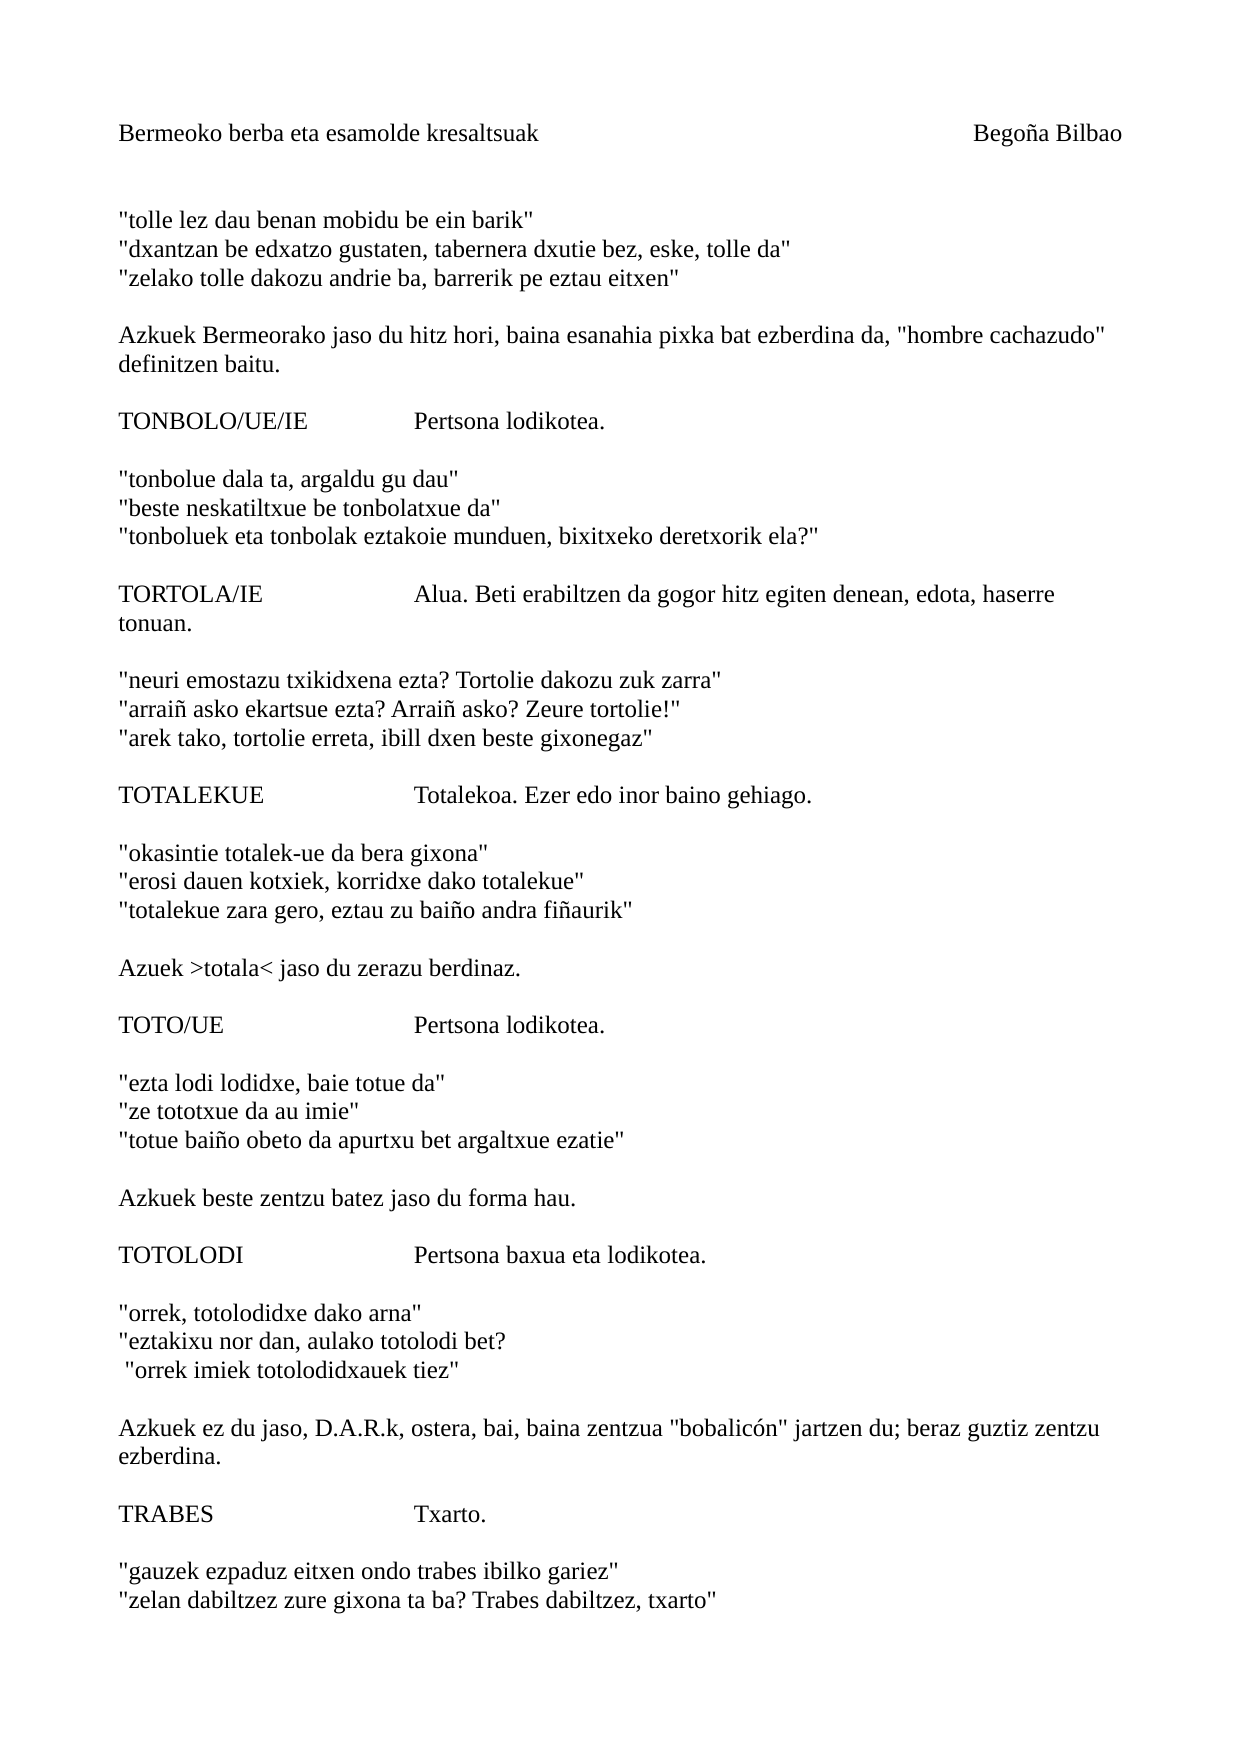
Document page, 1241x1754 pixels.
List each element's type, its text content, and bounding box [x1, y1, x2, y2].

text Azkuek ez du jaso, D.A.R.k, ostera, bai, baina zentzua "bobalicón" jartzen du; beraz guztiz zentzu ezberdina. [118, 1413, 1122, 1470]
text "okasintie totalek-ue da bera gixona" [118, 838, 1122, 866]
text "ze tototxue da au imie" [118, 1096, 1122, 1125]
text "dxantzan be edxatzo gustaten, tabernera dxutie bez, eske, tolle da" [118, 234, 1122, 263]
text "orrek imiek totolodidxauek tiez" [118, 1355, 1122, 1384]
text "ezta lodi lodidxe, baie totue da" [118, 1068, 1122, 1096]
text "eztakixu nor dan, aulako totolodi bet? [118, 1326, 1122, 1355]
text "arraiñ asko ekartsue ezta? Arraiñ asko? Zeure tortolie!" [118, 694, 1122, 723]
text TOTO/UE Pertsona lodikotea. [118, 1010, 1122, 1039]
text TORTOLA/IE Alua. Beti erabiltzen da gogor hitz egiten denean, edota, haserre tonuan. [118, 579, 1122, 636]
text "gauzek ezpaduz eitxen ondo trabes ibilko gariez" [118, 1556, 1122, 1585]
text "tonbolue dala ta, argaldu gu dau" [118, 464, 1122, 493]
text TOTOLODI Pertsona baxua eta lodikotea. [118, 1240, 1122, 1269]
text Azkuek beste zentzu batez jaso du forma hau. [118, 1183, 1122, 1211]
text "totalekue zara gero, eztau zu baiño andra fiñaurik" [118, 895, 1122, 924]
text "neuri emostazu txikidxena ezta? Tortolie dakozu zuk zarra" [118, 665, 1122, 694]
text Azkuek Bermeorako jaso du hitz hori, baina esanahia pixka bat ezberdina da, "hombre cachazudo" definitzen baitu. [118, 320, 1122, 378]
text "orrek, totolodidxe dako arna" [118, 1298, 1122, 1326]
text "tolle lez dau benan mobidu be ein barik" [118, 205, 1122, 234]
text TOTALEKUE Totalekoa. Ezer edo inor baino gehiago. [118, 780, 1122, 809]
text "totue baiño obeto da apurtxu bet argaltxue ezatie" [118, 1125, 1122, 1154]
text TONBOLO/UE/IE Pertsona lodikotea. [118, 406, 1122, 435]
text "arek tako, tortolie erreta, ibill dxen beste gixonegaz" [118, 723, 1122, 751]
text "beste neskatiltxue be tonbolatxue da" [118, 493, 1122, 521]
text "zelako tolle dakozu andrie ba, barrerik pe eztau eitxen" [118, 263, 1122, 291]
text "erosi dauen kotxiek, korridxe dako totalekue" [118, 866, 1122, 895]
text Azuek >totala< jaso du zerazu berdinaz. [118, 953, 1122, 981]
text TRABES Txarto. [118, 1499, 1122, 1528]
text "zelan dabiltzez zure gixona ta ba? Trabes dabiltzez, txarto" [118, 1585, 1122, 1614]
text "tonboluek eta tonbolak eztakoie munduen, bixitxeko deretxorik ela?" [118, 521, 1122, 550]
